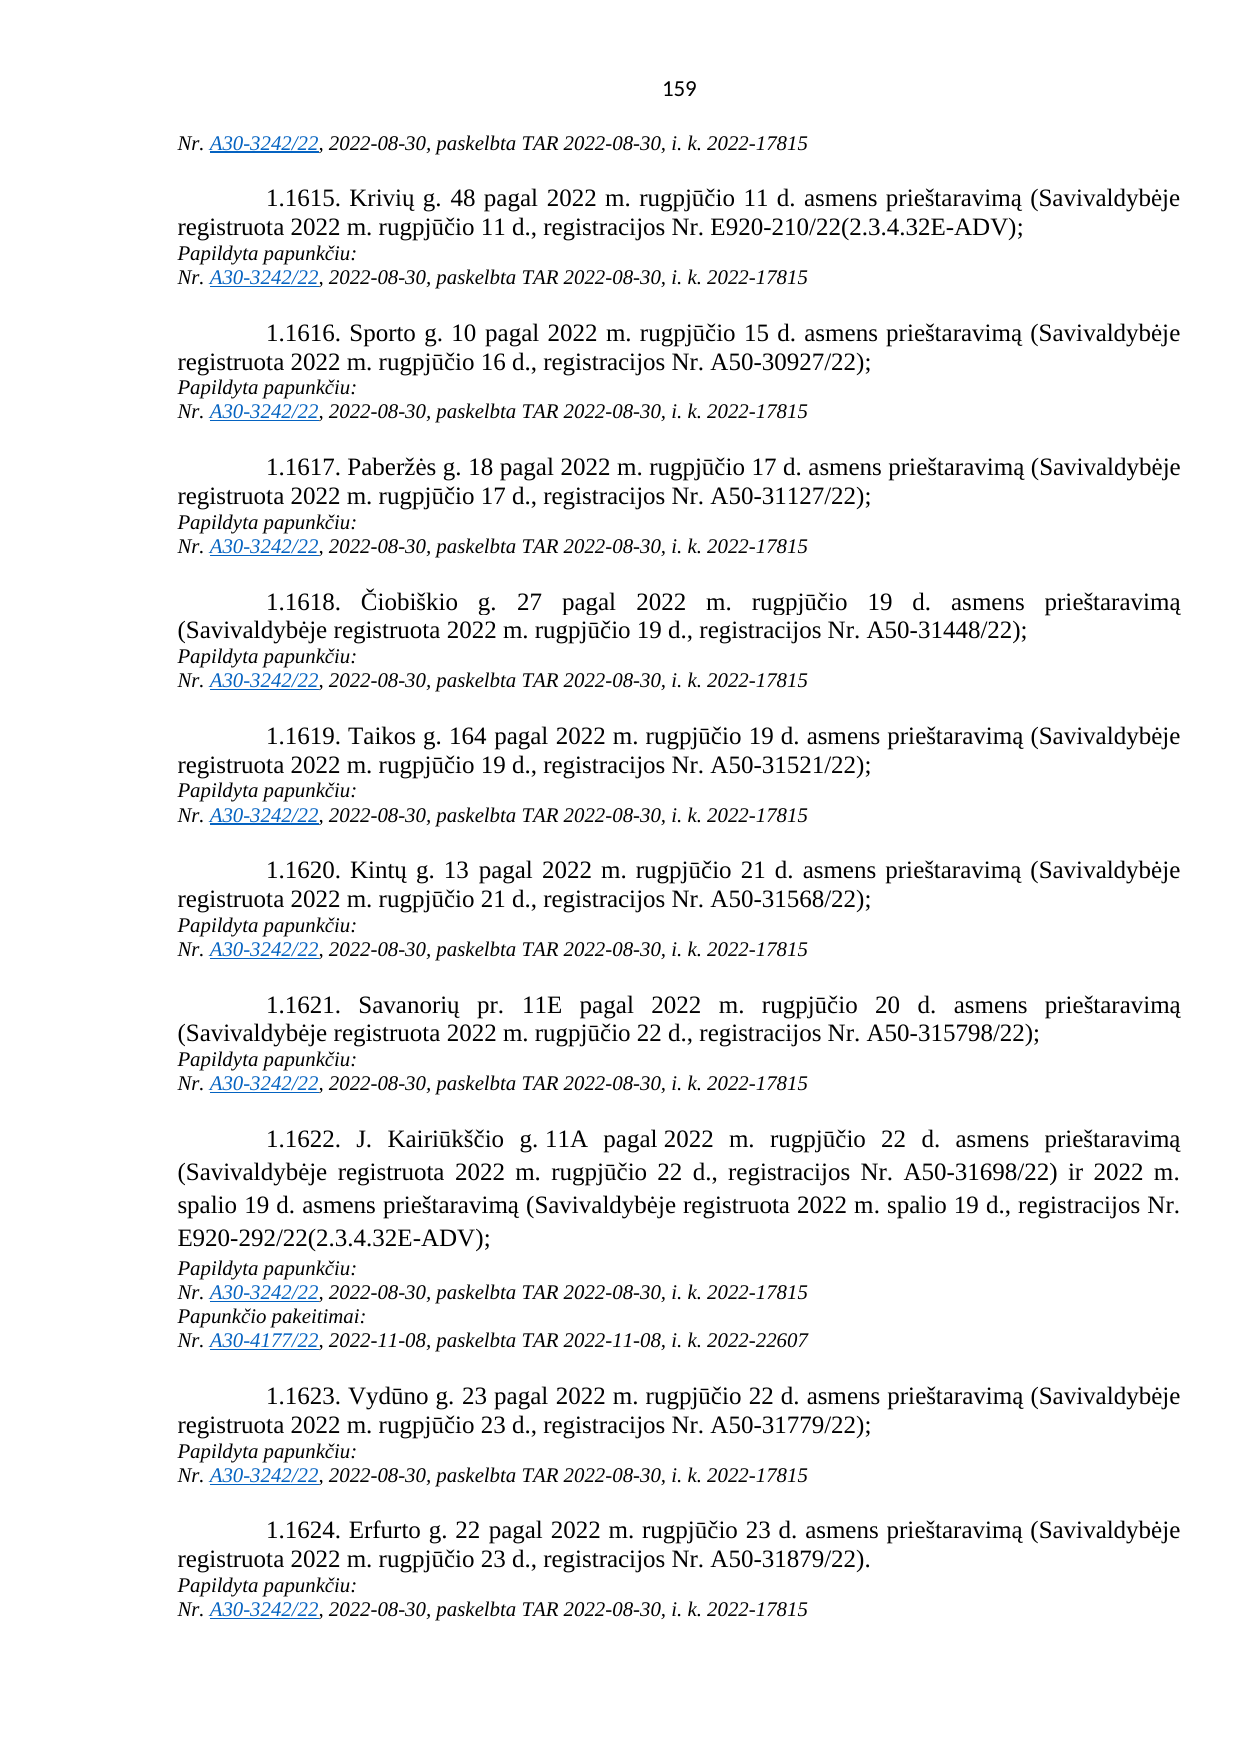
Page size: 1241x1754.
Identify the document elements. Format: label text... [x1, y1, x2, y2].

text 1.1616. Sporto g. 10 pagal 2022 m. rugpjūčio 15 d. asmens prieštaravimą (Savivaldybėje registruota 2022 m. rugpjūčio 16 d., registracijos Nr. A50-30927/22); [177, 318, 1181, 375]
text 1.1624. Erfurto g. 22 pagal 2022 m. rugpjūčio 23 d. asmens prieštaravimą (Savivaldybėje registruota 2022 m. rugpjūčio 23 d., registracijos Nr. A50-31879/22). [177, 1516, 1181, 1573]
text Papildyta papunkčiu: [177, 510, 1181, 534]
text Nr. A30-3242/22, 2022-08-30, paskelbta TAR 2022-08-30, i. k. 2022-17815 [177, 1280, 1181, 1304]
text Nr. A30-3242/22, 2022-08-30, paskelbta TAR 2022-08-30, i. k. 2022-17815 [177, 1071, 1181, 1095]
text 1.1623. Vydūno g. 23 pagal 2022 m. rugpjūčio 22 d. asmens prieštaravimą (Savivaldybėje registruota 2022 m. rugpjūčio 23 d., registracijos Nr. A50-31779/22); [177, 1381, 1181, 1439]
text Nr. A30-3242/22, 2022-08-30, paskelbta TAR 2022-08-30, i. k. 2022-17815 [177, 668, 1181, 692]
text Nr. A30-3242/22, 2022-08-30, paskelbta TAR 2022-08-30, i. k. 2022-17815 [177, 399, 1181, 423]
text 1.1617. Paberžės g. 18 pagal 2022 m. rugpjūčio 17 d. asmens prieštaravimą (Savivaldybėje registruota 2022 m. rugpjūčio 17 d., registracijos Nr. A50-31127/22); [177, 452, 1181, 510]
text Papildyta papunkčiu: [177, 375, 1181, 399]
text Nr. A30-3242/22, 2022-08-30, paskelbta TAR 2022-08-30, i. k. 2022-17815 [177, 265, 1181, 289]
text Nr. A30-3242/22, 2022-08-30, paskelbta TAR 2022-08-30, i. k. 2022-17815 [177, 937, 1181, 961]
text Papildyta papunkčiu: [177, 1256, 1181, 1280]
text Nr. A30-3242/22, 2022-08-30, paskelbta TAR 2022-08-30, i. k. 2022-17815 [177, 802, 1181, 827]
text Papildyta papunkčiu: [177, 1439, 1181, 1463]
text Nr. A30-3242/22, 2022-08-30, paskelbta TAR 2022-08-30, i. k. 2022-17815 [177, 1463, 1181, 1487]
text Papunkčio pakeitimai: [177, 1304, 1181, 1328]
text Nr. A30-3242/22, 2022-08-30, paskelbta TAR 2022-08-30, i. k. 2022-17815 [177, 1597, 1181, 1621]
text Papildyta papunkčiu: [177, 1573, 1181, 1597]
text 1.1618. Čiobiškio g. 27 pagal 2022 m. rugpjūčio 19 d. asmens prieštaravimą (Savivaldybėje registruota 2022 m. rugpjūčio 19 d., registracijos Nr. A50-31448/22); [177, 587, 1181, 644]
text 1.1621. Savanorių pr. 11E pagal 2022 m. rugpjūčio 20 d. asmens prieštaravimą (Savivaldybėje registruota 2022 m. rugpjūčio 22 d., registracijos Nr. A50-315798/22); [177, 990, 1181, 1047]
text 1.1619. Taikos g. 164 pagal 2022 m. rugpjūčio 19 d. asmens prieštaravimą (Savivaldybėje registruota 2022 m. rugpjūčio 19 d., registracijos Nr. A50-31521/22); [177, 721, 1181, 778]
text Papildyta papunkčiu: [177, 644, 1181, 668]
text Nr. A30-4177/22, 2022-11-08, paskelbta TAR 2022-11-08, i. k. 2022-22607 [177, 1328, 1181, 1352]
text Papildyta papunkčiu: [177, 778, 1181, 802]
text Papildyta papunkčiu: [177, 1047, 1181, 1071]
text 1.1615. Krivių g. 48 pagal 2022 m. rugpjūčio 11 d. asmens prieštaravimą (Savivaldybėje registruota 2022 m. rugpjūčio 11 d., registracijos Nr. E920-210/22(2.3.4.32E-ADV); [177, 183, 1181, 241]
text Papildyta papunkčiu: [177, 241, 1181, 265]
text Papildyta papunkčiu: [177, 913, 1181, 937]
text 1.1620. Kintų g. 13 pagal 2022 m. rugpjūčio 21 d. asmens prieštaravimą (Savivaldybėje registruota 2022 m. rugpjūčio 21 d., registracijos Nr. A50-31568/22); [177, 855, 1181, 913]
text Nr. A30-3242/22, 2022-08-30, paskelbta TAR 2022-08-30, i. k. 2022-17815 [177, 534, 1181, 558]
text 1.1622. J. Kairiūkščio g. 11A pagal 2022 m. rugpjūčio 22 d. asmens prieštaravimą (Savivaldybėje registruota 2022 m. rugpjūčio 22 d., registracijos Nr. A50-31698/22) ir 2022 m. spalio 19 d. asmens prieštaravimą (Savivaldybėje registruota 2022 m. spalio 19 d., registracijos Nr. E920-292/22(2.3.4.32E-ADV); [177, 1124, 1181, 1252]
text Nr. A30-3242/22, 2022-08-30, paskelbta TAR 2022-08-30, i. k. 2022-17815 [177, 131, 1181, 155]
